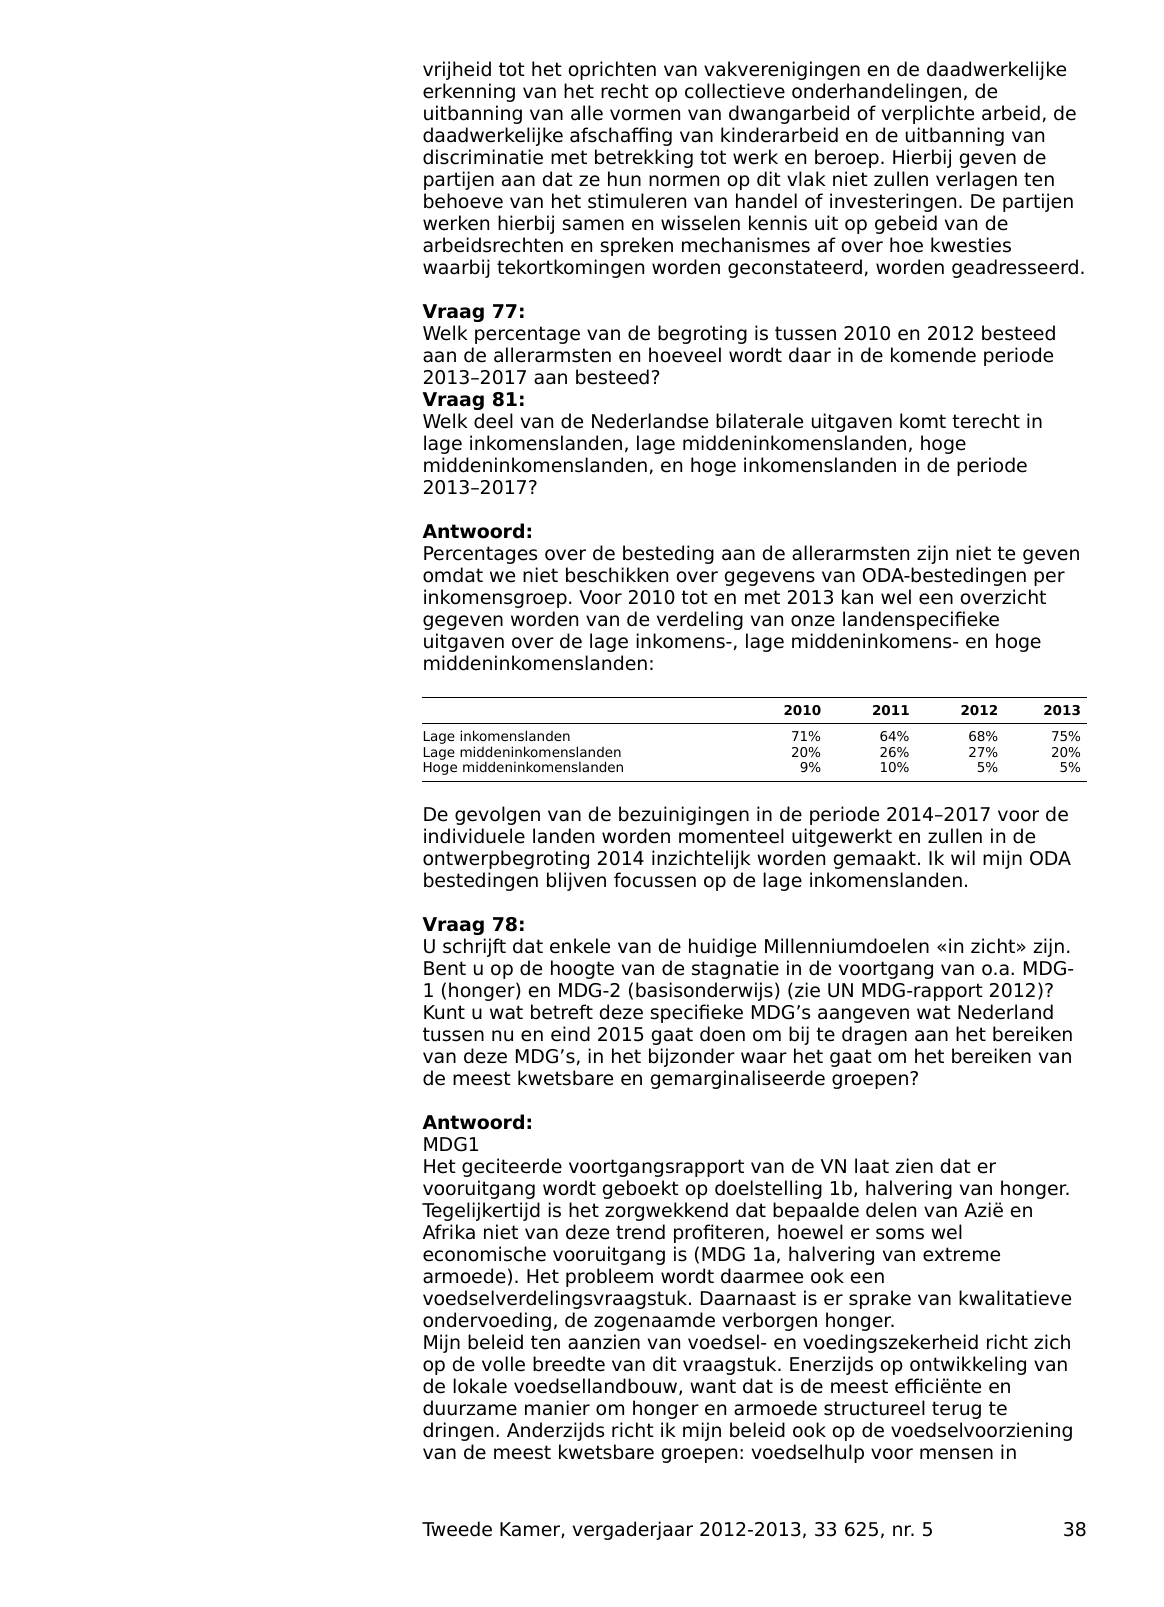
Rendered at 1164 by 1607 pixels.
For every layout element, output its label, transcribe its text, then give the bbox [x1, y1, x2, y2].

text Percentages over de besteding aan de allerarmsten zijn niet te geven omdat we niet beschikken over gegevens van ODA-bestedingen per inkomensgroep. Voor 2010 tot en met 2013 kan wel een overzicht gegeven worden van de verdeling van onze landenspecifieke uitgaven over de lage inkomens-, lage middeninkomens- en hoge middeninkomenslanden: [422, 543, 1087, 675]
table_cell 71% [738, 724, 827, 744]
table_cell 10% [827, 760, 915, 781]
text Vraag 81: [422, 389, 1087, 411]
table_header 2010 [738, 698, 827, 723]
table_cell 5% [1004, 760, 1087, 781]
text Het geciteerde voortgangsrapport van de VN laat zien dat er vooruitgang wordt geboekt op doelstelling 1b, halvering van honger. Tegelijkertijd is het zorgwekkend dat bepaalde delen van Azië en Afrika niet van deze trend profiteren, hoewel er soms wel economische vooruitgang is (MDG 1a, halvering van extreme armoede). Het probleem wordt daarmee ook een voedselverdelingsvraagstuk. Daarnaast is er sprake van kwalitatieve ondervoeding, de zogenaamde verborgen honger. [422, 1156, 1087, 1332]
table_cell 20% [1004, 744, 1087, 760]
table_cell 68% [915, 724, 1004, 744]
text Welk percentage van de begroting is tussen 2010 en 2012 besteed aan de allerarmsten en hoeveel wordt daar in de komende periode 2013–2017 aan besteed? [422, 323, 1087, 389]
text MDG1 [422, 1134, 1087, 1156]
table_cell Lage inkomenslanden [422, 724, 738, 744]
text vrijheid tot het oprichten van vakverenigingen en de daadwerkelijke erkenning van het recht op collectieve onderhandelingen, de uitbanning van alle vormen van dwangarbeid of verplichte arbeid, de daadwerkelijke afschaffing van kinderarbeid en de uitbanning van discriminatie met betrekking tot werk en beroep. Hierbij geven de partijen aan dat ze hun normen op dit vlak niet zullen verlagen ten behoeve van het stimuleren van handel of investeringen. De partijen werken hierbij samen en wisselen kennis uit op gebeid van de arbeidsrechten en spreken mechanismes af over hoe kwesties waarbij tekortkomingen worden geconstateerd, worden geadresseerd. [422, 59, 1087, 279]
text U schrijft dat enkele van de huidige Millenniumdoelen «in zicht» zijn. Bent u op de hoogte van de stagnatie in de voortgang van o.a. MDG-1 (honger) en MDG-2 (basisonderwijs) (zie UN MDG-rapport 2012)? Kunt u wat betreft deze specifieke MDG’s aangeven wat Nederland tussen nu en eind 2015 gaat doen om bij te dragen aan het bereiken van deze MDG’s, in het bijzonder waar het gaat om het bereiken van de meest kwetsbare en gemarginaliseerde groepen? [422, 936, 1087, 1090]
text Mijn beleid ten aanzien van voedsel- en voedingszekerheid richt zich op de volle breedte van dit vraagstuk. Enerzijds op ontwikkeling van de lokale voedsellandbouw, want dat is de meest efficiënte en duurzame manier om honger en armoede structureel terug te dringen. Anderzijds richt ik mijn beleid ook op de voedselvoorziening van de meest kwetsbare groepen: voedselhulp voor mensen in [422, 1332, 1087, 1463]
table_cell 20% [738, 744, 827, 760]
text Welk deel van de Nederlandse bilaterale uitgaven komt terecht in lage inkomenslanden, lage middeninkomenslanden, hoge middeninkomenslanden, en hoge inkomenslanden in de periode 2013–2017? [422, 411, 1087, 499]
table_cell Hoge middeninkomenslanden [422, 760, 738, 781]
table_cell 26% [827, 744, 915, 760]
text Vraag 77: [422, 301, 1087, 323]
text Vraag 78: [422, 914, 1087, 936]
table_header [422, 698, 738, 723]
table_cell Lage middeninkomenslanden [422, 744, 738, 760]
table_cell 5% [915, 760, 1004, 781]
table_cell 64% [827, 724, 915, 744]
table_header 2011 [827, 698, 915, 723]
table_cell 9% [738, 760, 827, 781]
text De gevolgen van de bezuinigingen in de periode 2014–2017 voor de individuele landen worden momenteel uitgewerkt en zullen in de ontwerpbegroting 2014 inzichtelijk worden gemaakt. Ik wil mijn ODA bestedingen blijven focussen op de lage inkomenslanden. [422, 804, 1087, 892]
table_cell 75% [1004, 724, 1087, 744]
text Antwoord: [422, 1112, 1087, 1134]
text Antwoord: [422, 521, 1087, 543]
table_header 2012 [915, 698, 1004, 723]
table_header 2013 [1004, 698, 1087, 723]
table_cell 27% [915, 744, 1004, 760]
